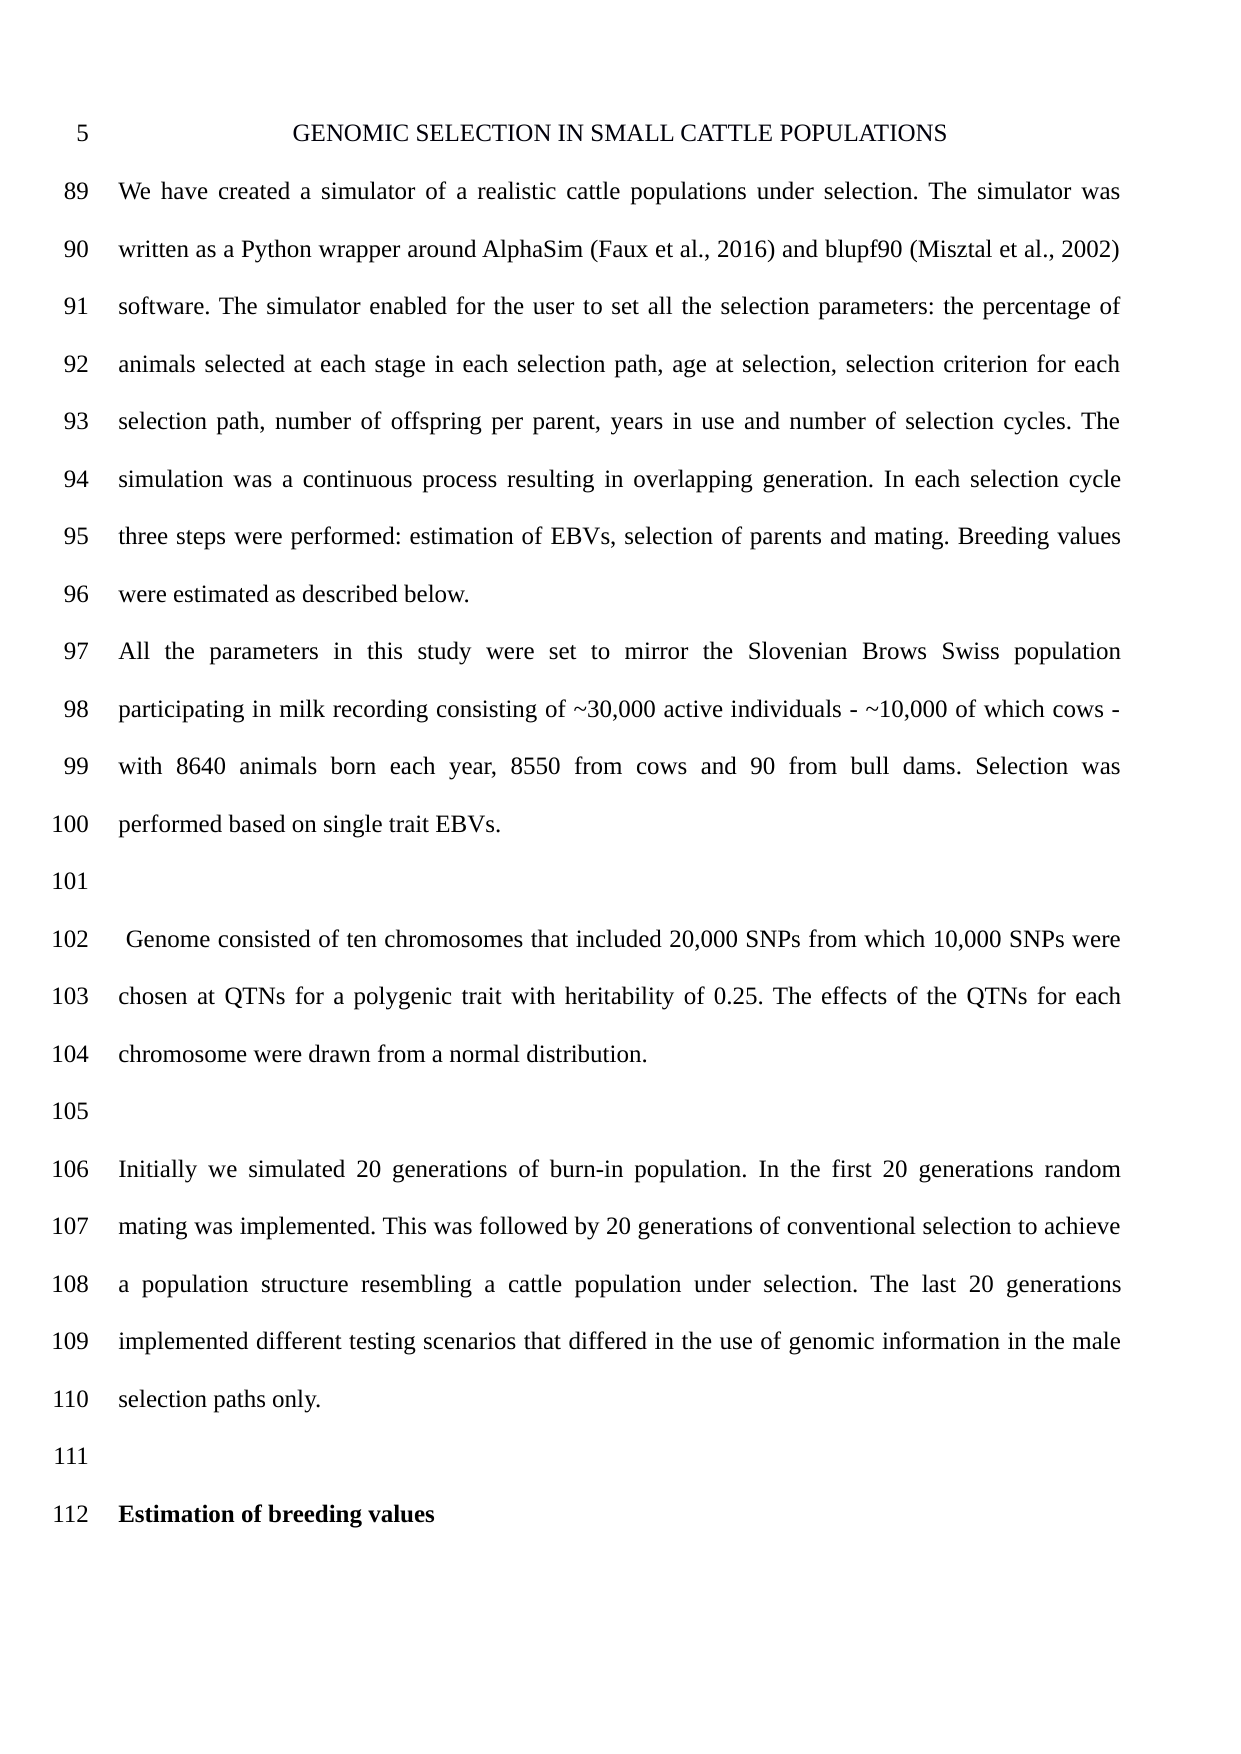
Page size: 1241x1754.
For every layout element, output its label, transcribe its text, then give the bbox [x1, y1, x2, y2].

text Estimation of breeding values [118, 1499, 1122, 1528]
text We have created a simulator of a realistic cattle populations under selection. The simulator was written as a Python wrapper around AlphaSim (Faux et al., 2016) and blupf90 (Misztal et al., 2002) software. The simulator enabled for the user to set all the selection parameters: the percentage of animals selected at each stage in each selection path, age at selection, selection criterion for each selection path, number of offspring per parent, years in use and number of selection cycles. The simulation was a continuous process resulting in overlapping generation. In each selection cycle three steps were performed: estimation of EBVs, selection of parents and mating. Breeding values were estimated as described below. [118, 176, 1122, 608]
text All the parameters in this study were set to mirror the Slovenian Brows Swiss population participating in milk recording consisting of ~30,000 active individuals - ~10,000 of which cows - with 8640 animals born each year, 8550 from cows and 90 from bull dams. Selection was performed based on single trait EBVs. [118, 636, 1122, 838]
text Genome consisted of ten chromosomes that included 20,000 SNPs from which 10,000 SNPs were chosen at QTNs for a polygenic trait with heritability of 0.25. The effects of the QTNs for each chromosome were drawn from a normal distribution. [118, 924, 1122, 1068]
text Initially we simulated 20 generations of burn-in population. In the first 20 generations random mating was implemented. This was followed by 20 generations of conventional selection to achieve a population structure resembling a cattle population under selection. The last 20 generations implemented different testing scenarios that differed in the use of genomic information in the male selection paths only. [118, 1154, 1122, 1413]
